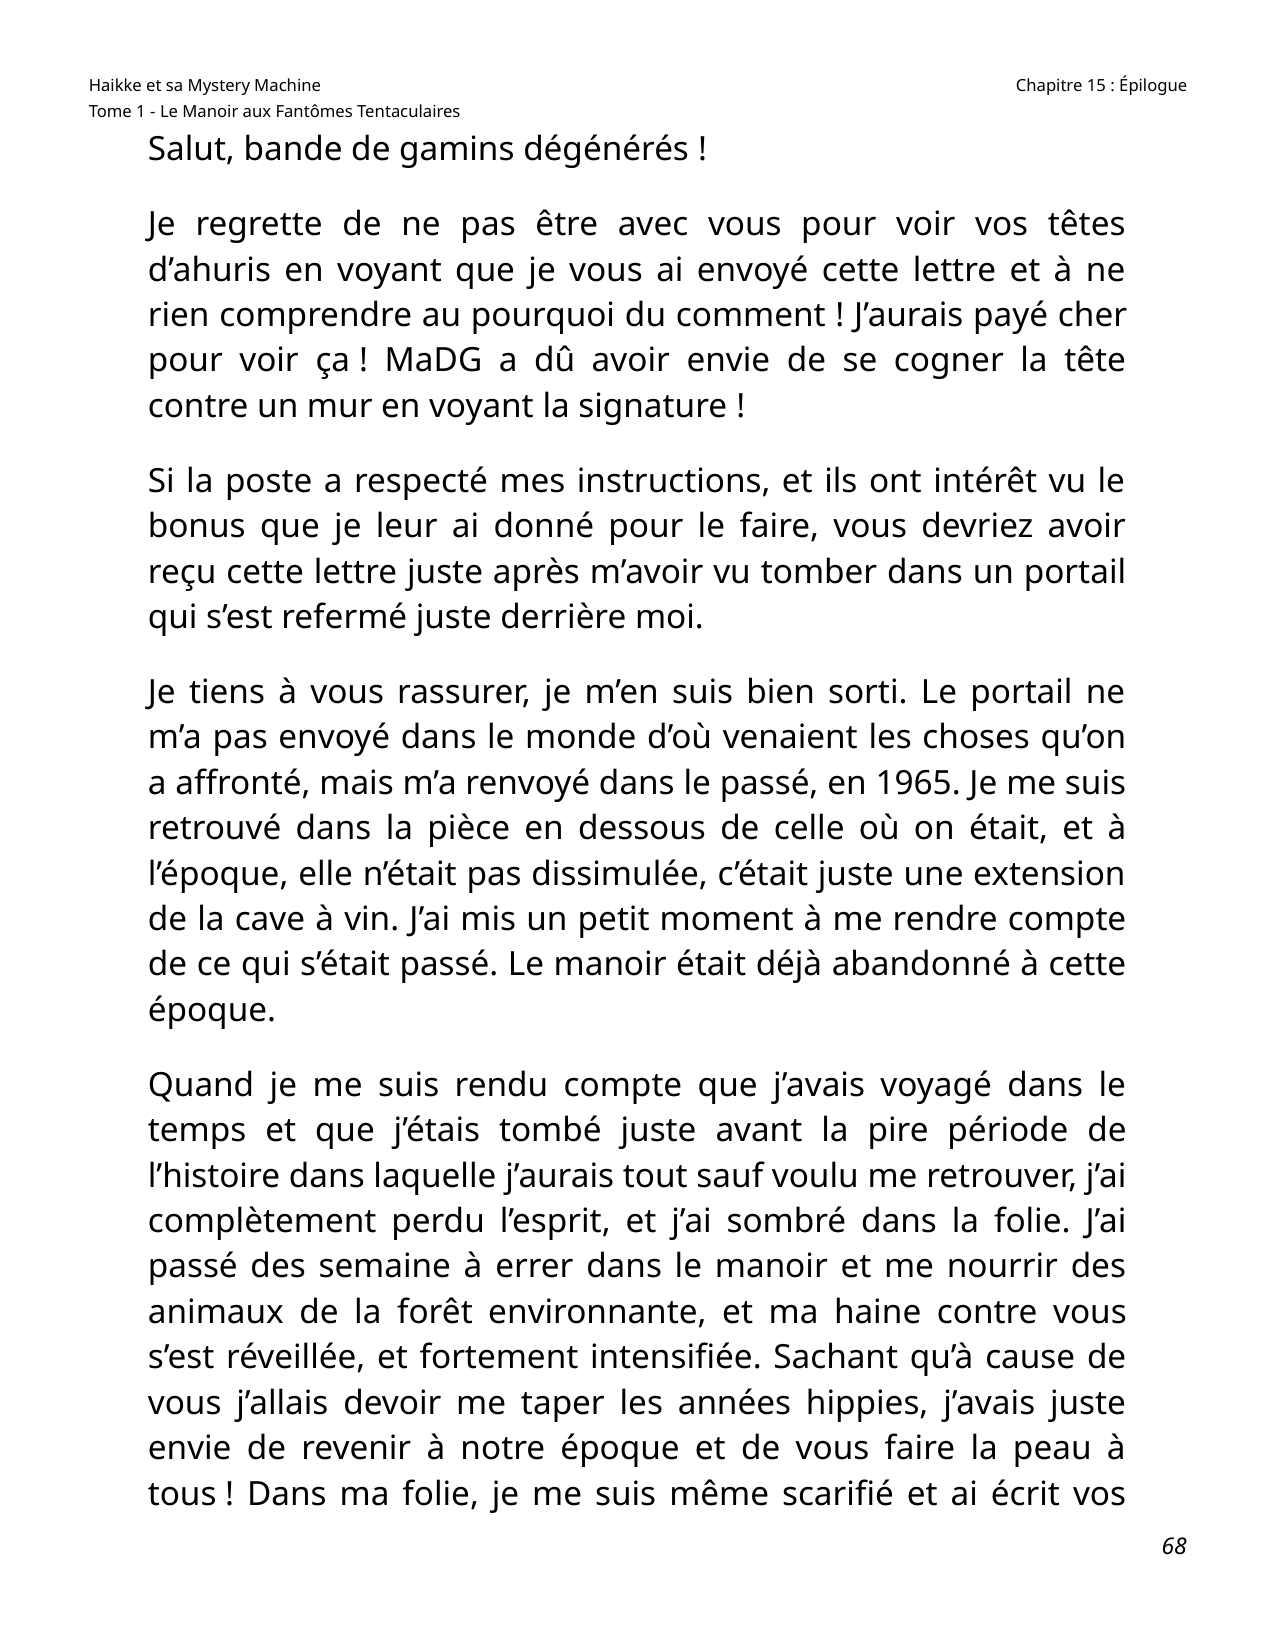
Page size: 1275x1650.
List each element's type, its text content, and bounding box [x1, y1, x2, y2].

text Si la poste a respecté mes instructions, et ils ont intérêt vu le bonus que je leur ai donné pour le faire, vous devriez avoir reçu cette lettre juste après m’avoir vu tomber dans un portail qui s’est refermé juste derrière moi. [148, 457, 1127, 638]
text Je tiens à vous rassurer, je m’en suis bien sorti. Le portail ne m’a pas envoyé dans le monde d’où venaient les choses qu’on a affronté, mais m’a renvoyé dans le passé, en 1965. Je me suis retrouvé dans la pièce en dessous de celle où on était, et à l’époque, elle n’était pas dissimulée, c’était juste une extension de la cave à vin. J’ai mis un petit moment à me rendre compte de ce qui s’était passé. Le manoir était déjà abandonné à cette époque. [148, 668, 1127, 1031]
text Je regrette de ne pas être avec vous pour voir vos têtes d’ahuris en voyant que je vous ai envoyé cette lettre et à ne rien comprendre au pourquoi du comment ! J’aurais payé cher pour voir ça ! MaDG a dû avoir envie de se cogner la tête contre un mur en voyant la signature ! [148, 200, 1127, 427]
text Quand je me suis rendu compte que j’avais voyagé dans le temps et que j’étais tombé juste avant la pire période de l’histoire dans laquelle j’aurais tout sauf voulu me retrouver, j’ai complètement perdu l’esprit, et j’ai sombré dans la folie. J’ai passé des semaine à errer dans le manoir et me nourrir des animaux de la forêt environnante, et ma haine contre vous s’est réveillée, et fortement intensifiée. Sachant qu’à cause de vous j’allais devoir me taper les années hippies, j’avais juste envie de revenir à notre époque et de vous faire la peau à tous ! Dans ma folie, je me suis même scarifié et ai écrit vos [148, 1061, 1127, 1515]
text Salut, bande de gamins dégénérés ! [148, 125, 1127, 171]
